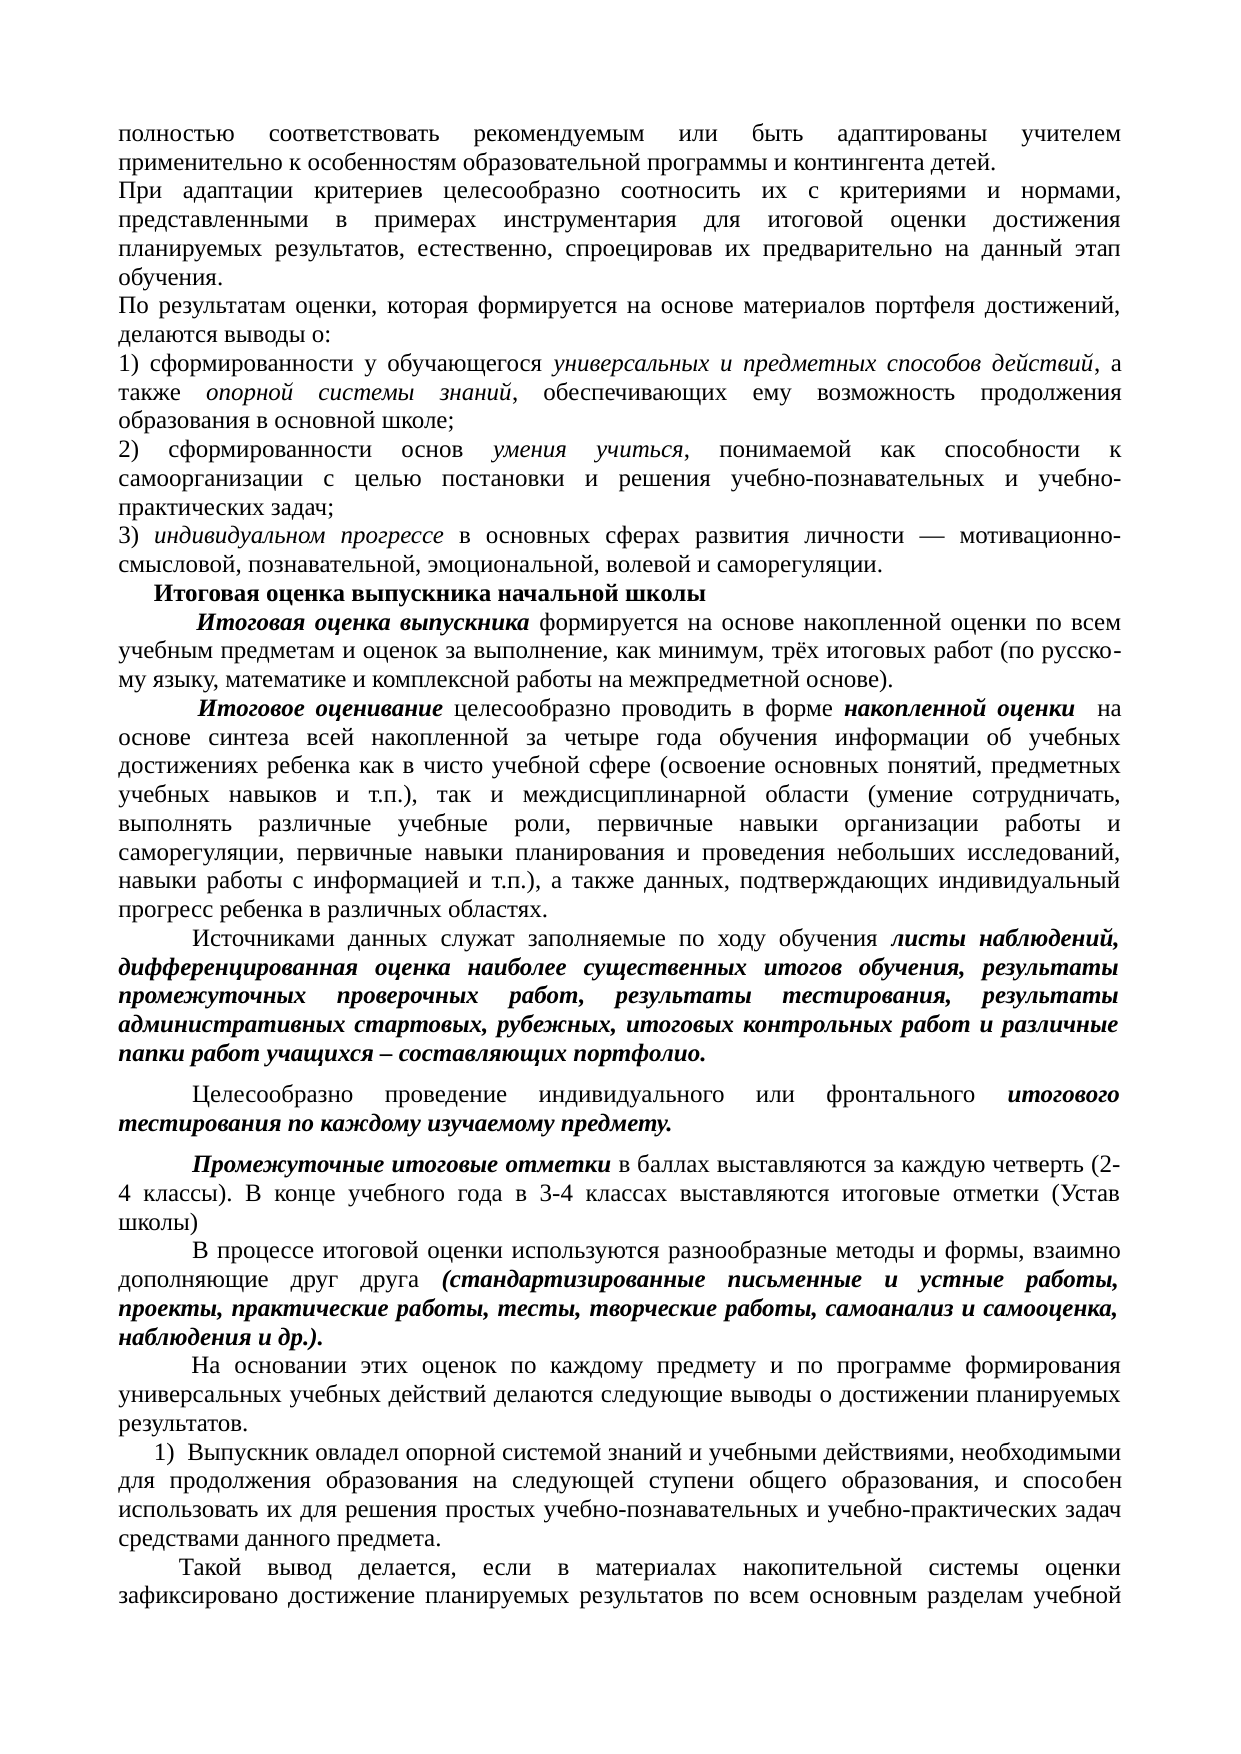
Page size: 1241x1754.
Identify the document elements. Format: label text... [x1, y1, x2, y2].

text В процессе итоговой оценки используются разнообразные методы и формы, взаимно дополняющие друг друга (стандартизирован­ные письменные и устные работы, проекты, практические ра­боты, тесты, творческие работы, самоанализ и самооценка, наблю­дения и др.). [118, 1236, 1121, 1351]
text При адаптации критериев целесообразно соотносить их с критериями и нормами, представленными в примерах инструментария для итоговой оценки достижения планируемых результатов, естественно, спроецировав их предварительно на данный этап обучения. [118, 176, 1122, 291]
text полностью соответствовать рекомендуемым или быть адаптированы учителем применительно к особенностям образовательной программы и контингента детей. [118, 118, 1122, 176]
text Итоговая оценка выпускника формируется на основе на­копленной оценки по всем учебным предметам и оценок за выполнение, как минимум, трёх итоговых работ (по русско­му языку, математике и комплексной работы на межпредмет­ной основе). [118, 607, 1121, 693]
text 3) индивидуальном прогрессе в основных сферах развития личности — мотивационно-смысловой, познавательной, эмоциональной, волевой и саморегуляции. [118, 521, 1122, 578]
text На основании этих оценок по каждому предмету и по программе формирования универсальных учебных действий делаются следующие выводы о достижении планируемых ре­зультатов. [118, 1351, 1122, 1437]
text Целесообразно проведение индивидуального или фронтального итогового тестирования по каждому изучаемому предмету. [118, 1079, 1122, 1137]
text По результатам оценки, которая формируется на основе материалов портфеля достижений, делаются выводы о: [118, 291, 1122, 348]
text 1) сформированности у обучающегося универсальных и предметных способов действий, а также опорной системы знаний, обеспечивающих ему возможность продолжения образования в основной школе; [118, 348, 1122, 434]
text Промежуточные итоговые отметки в баллах выставляются за каждую четверть (2-4 классы). В конце учебного года в 3-4 классах выставляются итоговые отметки (Устав школы) [118, 1149, 1121, 1236]
text Источниками данных служат заполняемые по ходу обучения листы наблюдений, дифференцированная оценка наиболее существенных итогов обучения, результаты промежуточных проверочных работ, результаты тестирования, результаты административных стартовых, рубежных, итоговых контрольных работ и различные папки работ учащихся – составляющих портфолио. [118, 923, 1122, 1067]
text Итоговая оценка выпускника начальной школы [118, 578, 1121, 607]
text Итоговое оценивание целесообразно проводить в форме накопленной оценки на основе синтеза всей накопленной за четыре года обучения информации об учебных достижениях ребенка как в чисто учебной сфере (освоение основных понятий, предметных учебных навыков и т.п.), так и междисциплинарной области (умение сотрудничать, выполнять различные учебные роли, первичные навыки организации работы и саморегуляции, первичные навыки планирования и проведения небольших исследований, навыки работы с информацией и т.п.), а также данных, подтверждающих индивидуальный прогресс ребенка в различных областях. [118, 693, 1121, 923]
text 2) сформированности основ умения учиться, понимаемой как способности к самоорганизации с целью постановки и решения учебно-познавательных и учебно-практических задач; [118, 434, 1122, 521]
text 1) Выпускник овладел опорной системой знаний и учебными действиями, необходимыми для продолжения образо­вания на следующей ступени общего образования, и спосо­бен использовать их для решения простых учебно-познава­тельных и учебно-практических задач средствами данного предмета. [118, 1437, 1122, 1552]
text Такой вывод делается, если в материалах накопительной системы оценки зафиксировано достижение планируемых ре­зультатов по всем основным разделам учебной [118, 1552, 1122, 1609]
